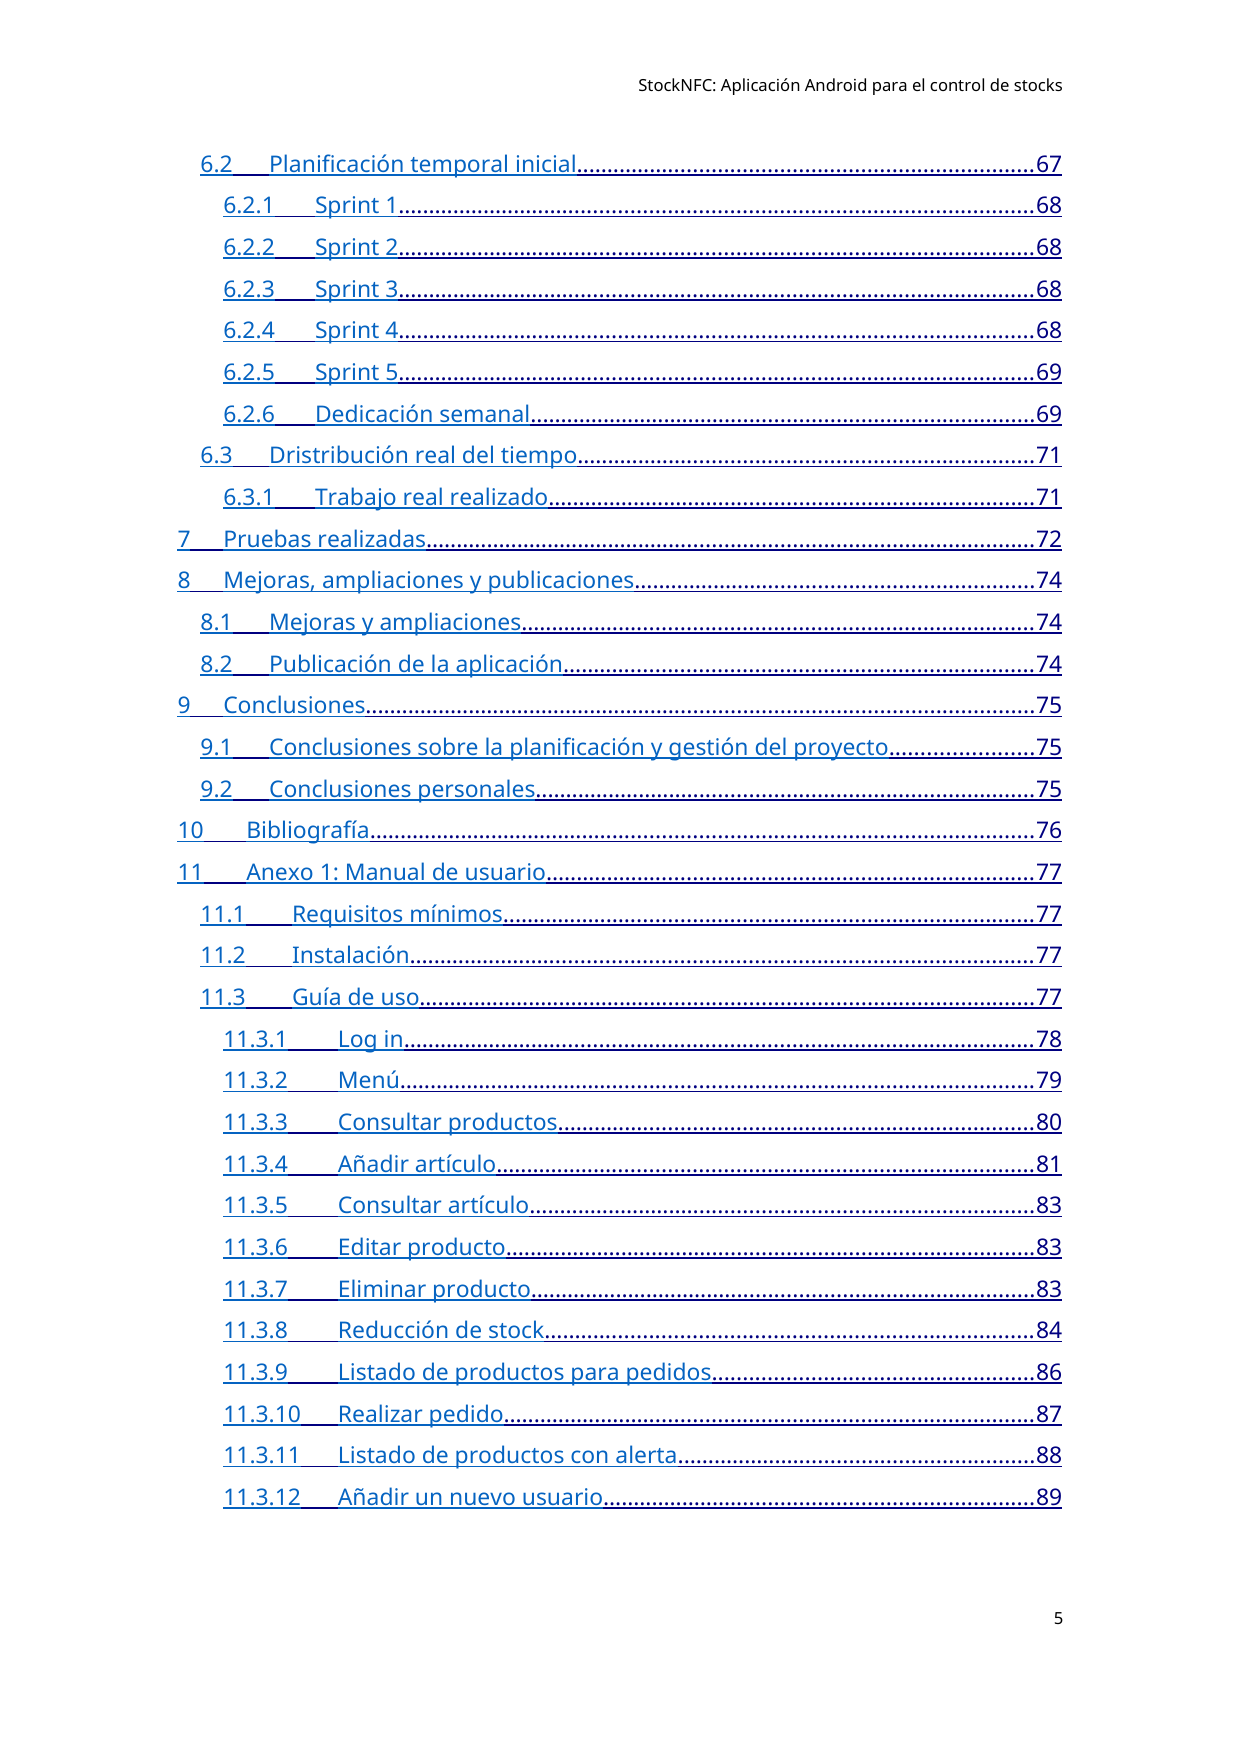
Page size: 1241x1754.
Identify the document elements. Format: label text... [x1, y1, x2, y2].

text 11.3.7 Eliminar producto 83 [223, 1273, 1063, 1304]
text 11.3.8 Reducción de stock 84 [223, 1314, 1063, 1346]
text 11.3.9 Listado de productos para pedidos 86 [223, 1356, 1063, 1387]
text 11.2 Instalación 77 [200, 939, 1063, 971]
text 9 Conclusiones 75 [177, 689, 1063, 721]
text 6.2 Planificación temporal inicial 67 [200, 148, 1063, 179]
text 11 Anexo 1: Manual de usuario 77 [177, 856, 1063, 887]
text 6.2.3 Sprint 3 68 [223, 273, 1063, 304]
text 6.2.5 Sprint 5 69 [223, 356, 1063, 387]
text 11.1 Requisitos mínimos 77 [200, 898, 1063, 929]
text 6.2.4 Sprint 4 68 [223, 314, 1063, 346]
text 11.3.11 Listado de productos con alerta 88 [223, 1439, 1063, 1471]
text 11.3.10 Realizar pedido 87 [223, 1398, 1063, 1429]
text 6.2.1 Sprint 1 68 [223, 189, 1063, 221]
text 11.3.12 Añadir un nuevo usuario 89 [223, 1481, 1063, 1512]
text 6.3 Dristribución real del tiempo 71 [200, 439, 1063, 471]
text 9.1 Conclusiones sobre la planificación y gestión del proyecto 75 [200, 731, 1063, 762]
text 11.3.5 Consultar artículo 83 [223, 1189, 1063, 1221]
text 11.3.6 Editar producto 83 [223, 1231, 1063, 1262]
text 11.3.2 Menú 79 [223, 1064, 1063, 1096]
text 9.2 Conclusiones personales 75 [200, 773, 1063, 804]
text 10 Bibliografía 76 [177, 814, 1063, 846]
text 11.3 Guía de uso 77 [200, 981, 1063, 1012]
text 11.3.3 Consultar productos 80 [223, 1106, 1063, 1137]
text 8.1 Mejoras y ampliaciones 74 [200, 606, 1063, 637]
text 6.2.2 Sprint 2 68 [223, 231, 1063, 262]
text 8.2 Publicación de la aplicación 74 [200, 648, 1063, 679]
text 6.3.1 Trabajo real realizado 71 [223, 481, 1063, 512]
text 11.3.4 Añadir artículo 81 [223, 1148, 1063, 1179]
text 7 Pruebas realizadas 72 [177, 523, 1063, 554]
text 6.2.6 Dedicación semanal 69 [223, 398, 1063, 429]
text 8 Mejoras, ampliaciones y publicaciones 74 [177, 564, 1063, 596]
text 11.3.1 Log in 78 [223, 1023, 1063, 1054]
